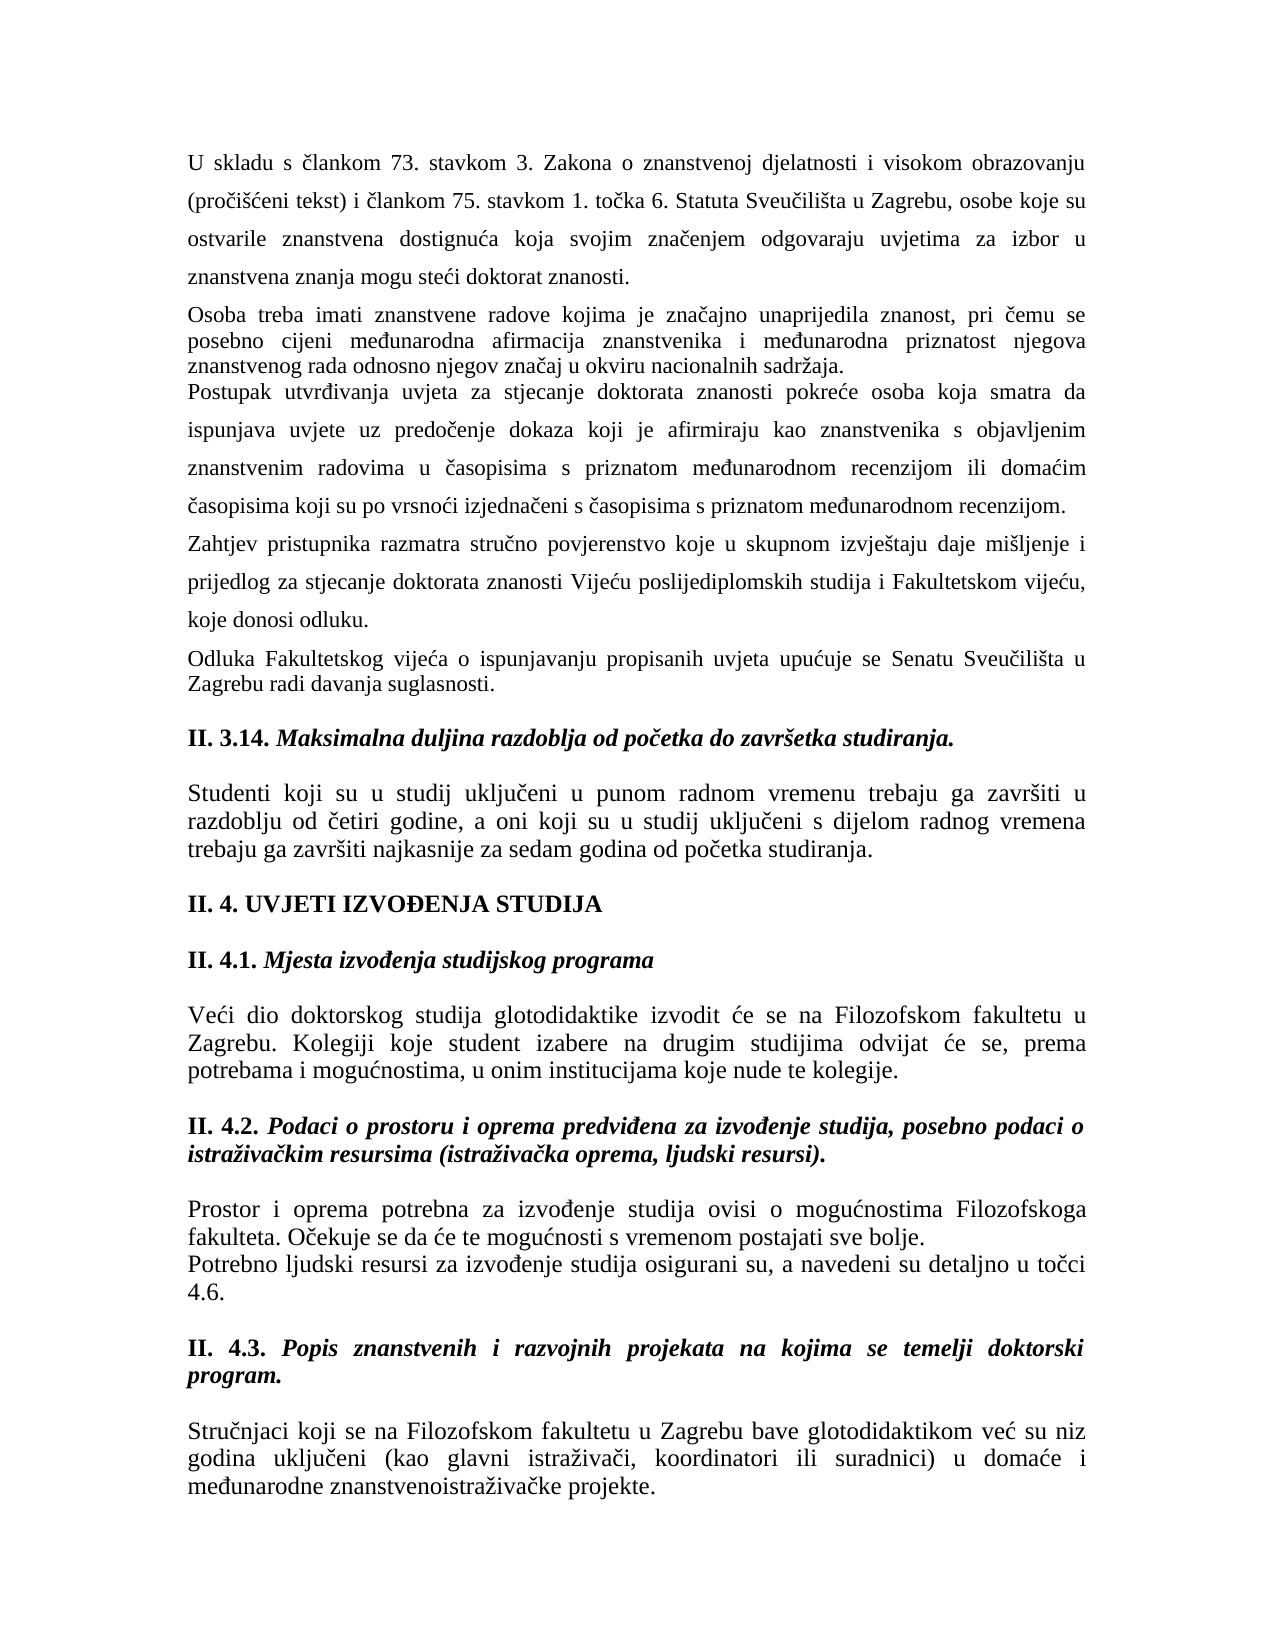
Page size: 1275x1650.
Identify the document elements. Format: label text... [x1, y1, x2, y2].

text Odluka Fakultetskog vijeća o ispunjavanju propisanih uvjeta upućuje se Senatu Sveučilišta u Zagrebu radi davanja suglasnosti. [187, 646, 1087, 696]
text Osoba treba imati znanstvene radove kojima je značajno unaprijedila znanost, pri čemu se posebno cijeni međunarodna afirmacija znanstvenika i međunarodna priznatost njegova znanstvenog rada odnosno njegov značaj u okviru nacionalnih sadržaja. [187, 302, 1087, 379]
text Prostor i oprema potrebna za izvođenje studija ovisi o mogućnostima Filozofskoga fakulteta. Očekuje se da će te mogućnosti s vremenom postajati sve bolje. [187, 1195, 1087, 1251]
text Potrebno ljudski resursi za izvođenje studija osigurani su, a navedeni su detaljno u točci 4.6. [187, 1251, 1087, 1306]
subtitle Postupak utvrđivanja uvjeta za stjecanje doktorata znanosti pokreće osoba koja smatra da ispunjava uvjete uz predočenje dokaza koji je afirmiraju kao znanstvenika s objavljenim znanstvenim radovima u časopisima s priznatom međunarodnom recenzijom ili domaćim časopisima koji su po vrsnoći izjednačeni s časopisima s priznatom međunarodnom recenzijom. [187, 379, 1087, 518]
subtitle U skladu s člankom 73. stavkom 3. Zakona o znanstvenoj djelatnosti i visokom obrazovanju (pročišćeni tekst) i člankom 75. stavkom 1. točka 6. Statuta Sveučilišta u Zagrebu, osobe koje su ostvarile znanstvena dostignuća koja svojim značenjem odgovaraju uvjetima za izbor u znanstvena znanja mogu steći doktorat znanosti. [187, 150, 1087, 290]
text Stručnjaci koji se na Filozofskom fakultetu u Zagrebu bave glotodidaktikom već su niz godina uključeni (kao glavni istraživači, koordinatori ili suradnici) u domaće i međunarodne znanstvenoistraživačke projekte. [187, 1417, 1087, 1500]
text Zahtjev pristupnika razmatra stručno povjerenstvo koje u skupnom izvještaju daje mišljenje i prijedlog za stjecanje doktorata znanosti Vijeću poslijediplomskih studija i Fakultetskom vijeću, koje donosi odluku. [187, 531, 1087, 633]
text Veći dio doktorskog studija glotodidaktike izvodit će se na Filozofskom fakultetu u Zagrebu. Kolegiji koje student izabere na drugim studijima odvijat će se, prema potrebama i mogućnostima, u onim institucijama koje nude te kolegije. [187, 1001, 1087, 1084]
text Studenti koji su u studij uključeni u punom radnom vremenu trebaju ga završiti u razdoblju od četiri godine, a oni koji su u studij uključeni s dijelom radnog vremena trebaju ga završiti najkasnije za sedam godina od početka studiranja. [187, 779, 1087, 863]
text II. 3.14. Maksimalna duljina razdoblja od početka do završetka studiranja. [187, 724, 1087, 752]
text II. 4.3. Popis znanstvenih i razvojnih projekata na kojima se temelji doktorski program. [187, 1334, 1087, 1389]
text II. 4.2. Podaci o prostoru i oprema predviđena za izvođenje studija, posebno podaci o istraživačkim resursima (istraživačka oprema, ljudski resursi). [187, 1112, 1087, 1167]
text II. 4. UVJETI IZVOĐENJA STUDIJA [187, 890, 1087, 918]
text II. 4.1. Mjesta izvođenja studijskog programa [187, 946, 1087, 973]
